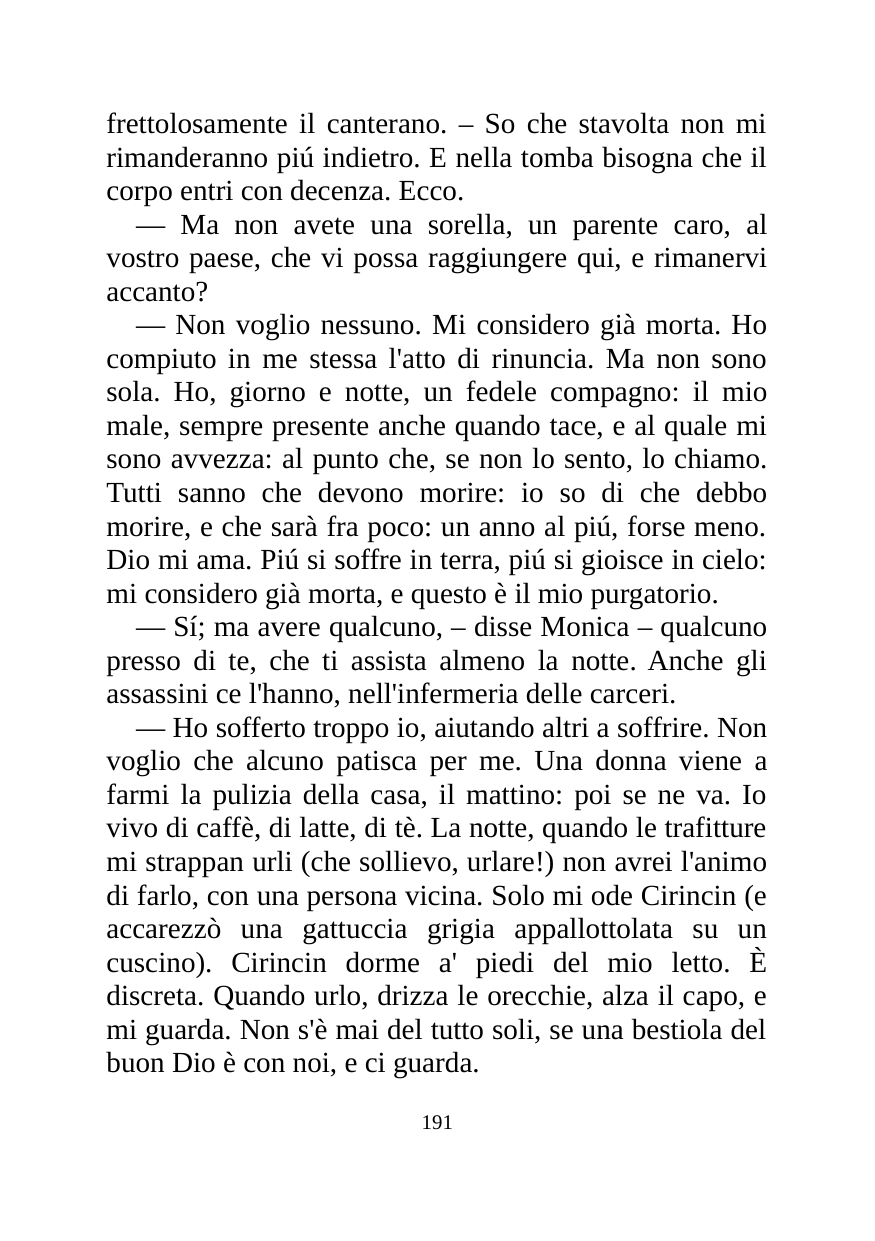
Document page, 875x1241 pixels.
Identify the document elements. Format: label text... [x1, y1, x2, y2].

text — Ma non avete una sorella, un parente caro, al vostro paese, che vi possa raggiungere qui, e rimanervi accanto? [106, 207, 768, 307]
text — Non voglio nessuno. Mi considero già morta. Ho compiuto in me stessa l'atto di rinuncia. Ma non sono sola. Ho, giorno e notte, un fedele compagno: il mio male, sempre presente anche quando tace, e al quale mi sono avvezza: al punto che, se non lo sento, lo chiamo. Tutti sanno che devono morire: io so di che debbo morire, e che sarà fra poco: un anno al piú, forse meno. Dio mi ama. Piú si soffre in terra, piú si gioisce in cielo: mi considero già morta, e questo è il mio purgatorio. [106, 307, 768, 609]
text — Sí; ma avere qualcuno, – disse Monica – qualcuno presso di te, che ti assista almeno la notte. Anche gli assassini ce l'hanno, nell'infermeria delle carceri. [106, 609, 768, 710]
text frettolosamente il canterano. – So che stavolta non mi rimanderanno piú indietro. E nella tomba bisogna che il corpo entri con decenza. Ecco. [106, 106, 768, 207]
text — Ho sofferto troppo io, aiutando altri a soffrire. Non voglio che alcuno patisca per me. Una donna viene a farmi la pulizia della casa, il mattino: poi se ne va. Io vivo di caffè, di latte, di tè. La notte, quando le trafitture mi strappan urli (che sollievo, urlare!) non avrei l'animo di farlo, con una persona vicina. Solo mi ode Cirincin (e accarezzò una gattuccia grigia appallottolata su un cuscino). Cirincin dorme a' piedi del mio letto. È discreta. Quando urlo, drizza le orecchie, alza il capo, e mi guarda. Non s'è mai del tutto soli, se una bestiola del buon Dio è con noi, e ci guarda. [106, 710, 768, 1079]
